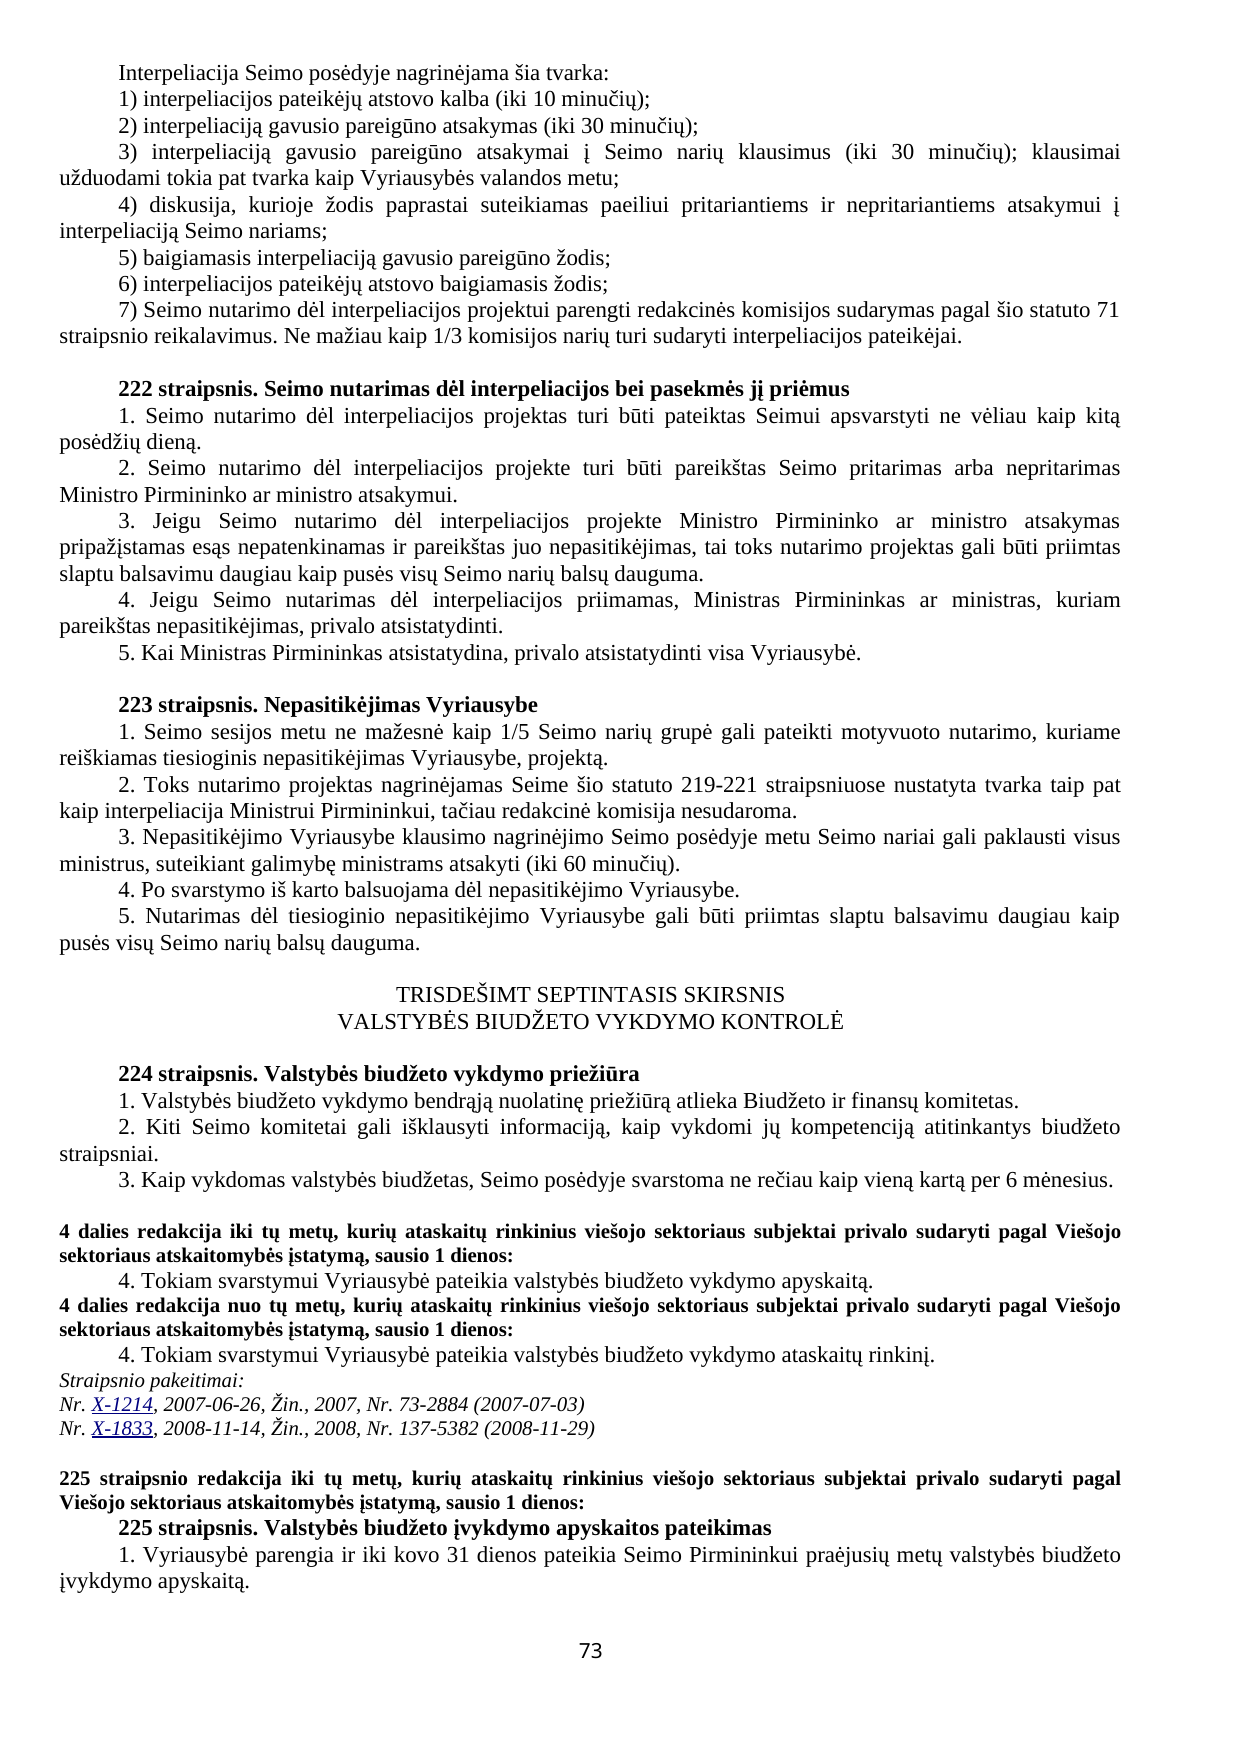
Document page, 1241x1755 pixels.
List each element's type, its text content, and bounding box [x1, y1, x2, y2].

text 1) interpeliacijos pateikėjų atstovo kalba (iki 10 minučių); [59, 85, 1122, 112]
text 4 dalies redakcija iki tų metų, kurių ataskaitų rinkinius viešojo sektoriaus subjektai privalo sudaryti pagal Viešojo sektoriaus atskaitomybės įstatymą, sausio 1 dienos: [59, 1219, 1122, 1267]
text Straipsnio pakeitimai: [59, 1368, 1122, 1392]
text 3) interpeliaciją gavusio pareigūno atsakymai į Seimo narių klausimus (iki 30 minučių); klausimai užduodami tokia pat tvarka kaip Vyriausybės valandos metu; [59, 138, 1122, 191]
text 4. Tokiam svarstymui Vyriausybė pateikia valstybės biudžeto vykdymo ataskaitų rinkinį. [59, 1341, 1122, 1368]
text 5. Kai Ministras Pirmininkas atsistatydina, privalo atsistatydinti visa Vyriausybė. [59, 639, 1122, 665]
text 2. Toks nutarimo projektas nagrinėjamas Seime šio statuto 219-221 straipsniuose nustatyta tvarka taip pat kaip interpeliacija Ministrui Pirmininkui, tačiau redakcinė komisija nesudaroma. [59, 771, 1122, 823]
text 2. Seimo nutarimo dėl interpeliacijos projekte turi būti pareikštas Seimo pritarimas arba nepritarimas Ministro Pirmininko ar ministro atsakymui. [59, 454, 1122, 507]
text 223 straipsnis. Nepasitikėjimas Vyriausybe [59, 692, 1122, 718]
text Nr. X-1833, 2008-11-14, Žin., 2008, Nr. 137-5382 (2008-11-29) [59, 1416, 1122, 1440]
text 6) interpeliacijos pateikėjų atstovo baigiamasis žodis; [59, 270, 1122, 296]
text 5. Nutarimas dėl tiesioginio nepasitikėjimo Vyriausybe gali būti priimtas slaptu balsavimu daugiau kaip pusės visų Seimo narių balsų dauguma. [59, 902, 1122, 955]
text 2. Kiti Seimo komitetai gali išklausyti informaciją, kaip vykdomi jų kompetenciją atitinkantys biudžeto straipsniai. [59, 1113, 1122, 1166]
text 1. Seimo sesijos metu ne mažesnė kaip 1/5 Seimo narių grupė gali pateikti motyvuoto nutarimo, kuriame reiškiamas tiesioginis nepasitikėjimas Vyriausybe, projektą. [59, 718, 1122, 771]
text 7) Seimo nutarimo dėl interpeliacijos projektui parengti redakcinės komisijos sudarymas pagal šio statuto 71 straipsnio reikalavimus. Ne mažiau kaip 1/3 komisijos narių turi sudaryti interpeliacijos pateikėjai. [59, 296, 1122, 349]
text 4. Po svarstymo iš karto balsuojama dėl nepasitikėjimo Vyriausybe. [59, 876, 1122, 902]
text 222 straipsnis. Seimo nutarimas dėl interpeliacijos bei pasekmės jį priėmus [59, 375, 1122, 402]
text 3. Kaip vykdomas valstybės biudžetas, Seimo posėdyje svarstoma ne rečiau kaip vieną kartą per 6 mėnesius. [59, 1166, 1122, 1192]
text 3. Nepasitikėjimo Vyriausybe klausimo nagrinėjimo Seimo posėdyje metu Seimo nariai gali paklausti visus ministrus, suteikiant galimybę ministrams atsakyti (iki 60 minučių). [59, 823, 1122, 876]
text 224 straipsnis. Valstybės biudžeto vykdymo priežiūra [59, 1061, 1122, 1087]
text 225 straipsnio redakcija iki tų metų, kurių ataskaitų rinkinius viešojo sektoriaus subjektai privalo sudaryti pagal Viešojo sektoriaus atskaitomybės įstatymą, sausio 1 dienos: [59, 1466, 1122, 1514]
text 3. Jeigu Seimo nutarimo dėl interpeliacijos projekte Ministro Pirmininko ar ministro atsakymas pripažįstamas esąs nepatenkinamas ir pareikštas juo nepasitikėjimas, tai toks nutarimo projektas gali būti priimtas slaptu balsavimu daugiau kaip pusės visų Seimo narių balsų dauguma. [59, 507, 1122, 586]
text 1. Seimo nutarimo dėl interpeliacijos projektas turi būti pateiktas Seimui apsvarstyti ne vėliau kaip kitą posėdžių dieną. [59, 402, 1122, 454]
text 4) diskusija, kurioje žodis paprastai suteikiamas paeiliui pritariantiems ir nepritariantiems atsakymui į interpeliaciją Seimo nariams; [59, 191, 1122, 243]
text 2) interpeliaciją gavusio pareigūno atsakymas (iki 30 minučių); [59, 112, 1122, 138]
text Nr. X-1214, 2007-06-26, Žin., 2007, Nr. 73-2884 (2007-07-03) [59, 1392, 1122, 1416]
text 4 dalies redakcija nuo tų metų, kurių ataskaitų rinkinius viešojo sektoriaus subjektai privalo sudaryti pagal Viešojo sektoriaus atskaitomybės įstatymą, sausio 1 dienos: [59, 1293, 1122, 1341]
text Interpeliacija Seimo posėdyje nagrinėjama šia tvarka: [59, 59, 1122, 85]
text TRISDEŠIMT SEPTINTASIS SKIRSNIS [59, 981, 1122, 1008]
text 4. Jeigu Seimo nutarimas dėl interpeliacijos priimamas, Ministras Pirmininkas ar ministras, kuriam pareikštas nepasitikėjimas, privalo atsistatydinti. [59, 586, 1122, 639]
text 4. Tokiam svarstymui Vyriausybė pateikia valstybės biudžeto vykdymo apyskaitą. [59, 1267, 1122, 1293]
text VALSTYBĖS BIUDŽETO VYKDYMO KONTROLĖ [59, 1008, 1122, 1034]
text 1. Valstybės biudžeto vykdymo bendrąją nuolatinę priežiūrą atlieka Biudžeto ir finansų komitetas. [59, 1087, 1122, 1113]
text 5) baigiamasis interpeliaciją gavusio pareigūno žodis; [59, 243, 1122, 270]
text 225 straipsnis. Valstybės biudžeto įvykdymo apyskaitos pateikimas [59, 1514, 1122, 1541]
text 1. Vyriausybė parengia ir iki kovo 31 dienos pateikia Seimo Pirmininkui praėjusių metų valstybės biudžeto įvykdymo apyskaitą. [59, 1541, 1122, 1593]
